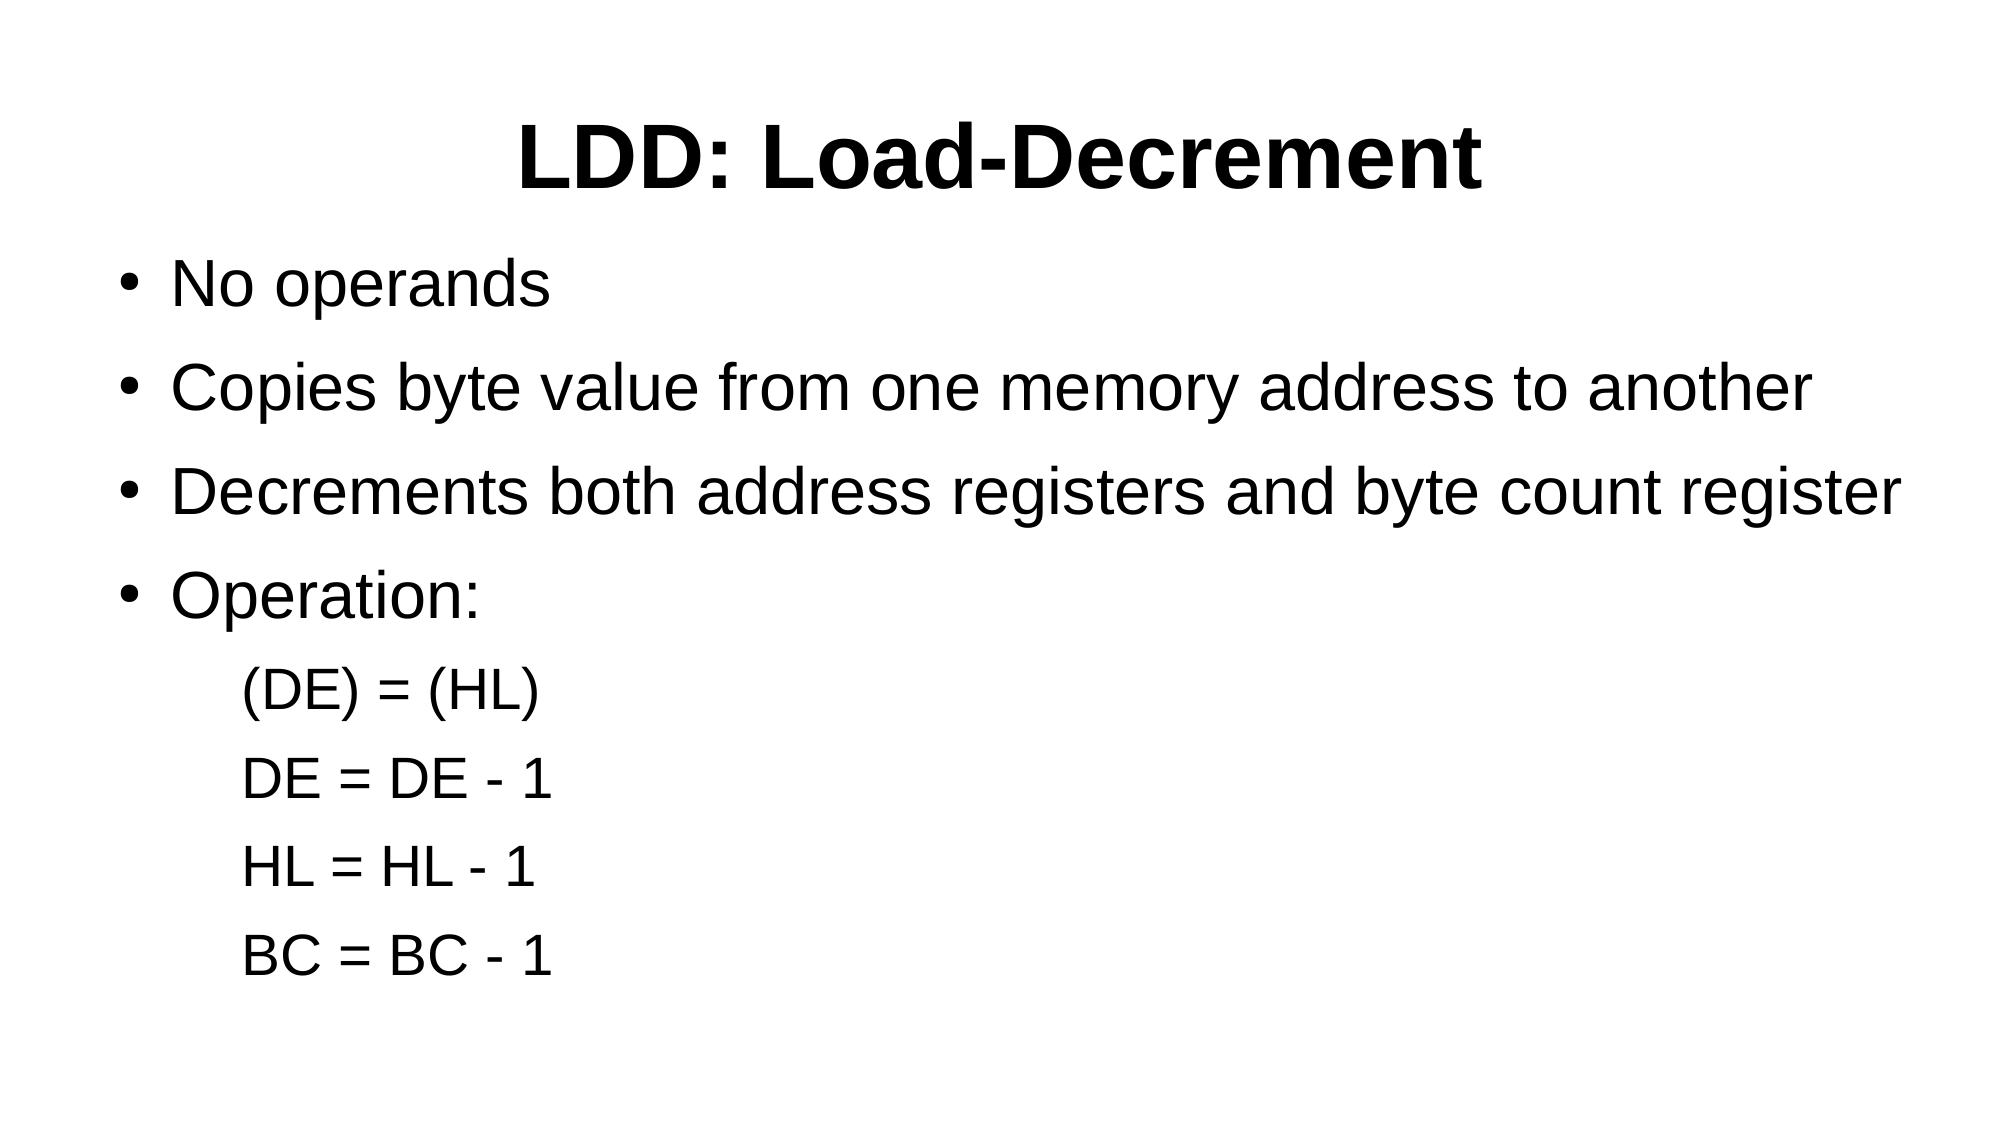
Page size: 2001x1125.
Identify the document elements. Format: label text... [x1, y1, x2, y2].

title LDD: Load-Decrement [137, 48, 1863, 245]
list No operands Copies byte value from one memory address to another Decrements both address registers and byte count register Operation: (DE) = (HL) DE = DE - 1 HL = HL - 1 BC = BC - 1 [99, 245, 1951, 1078]
